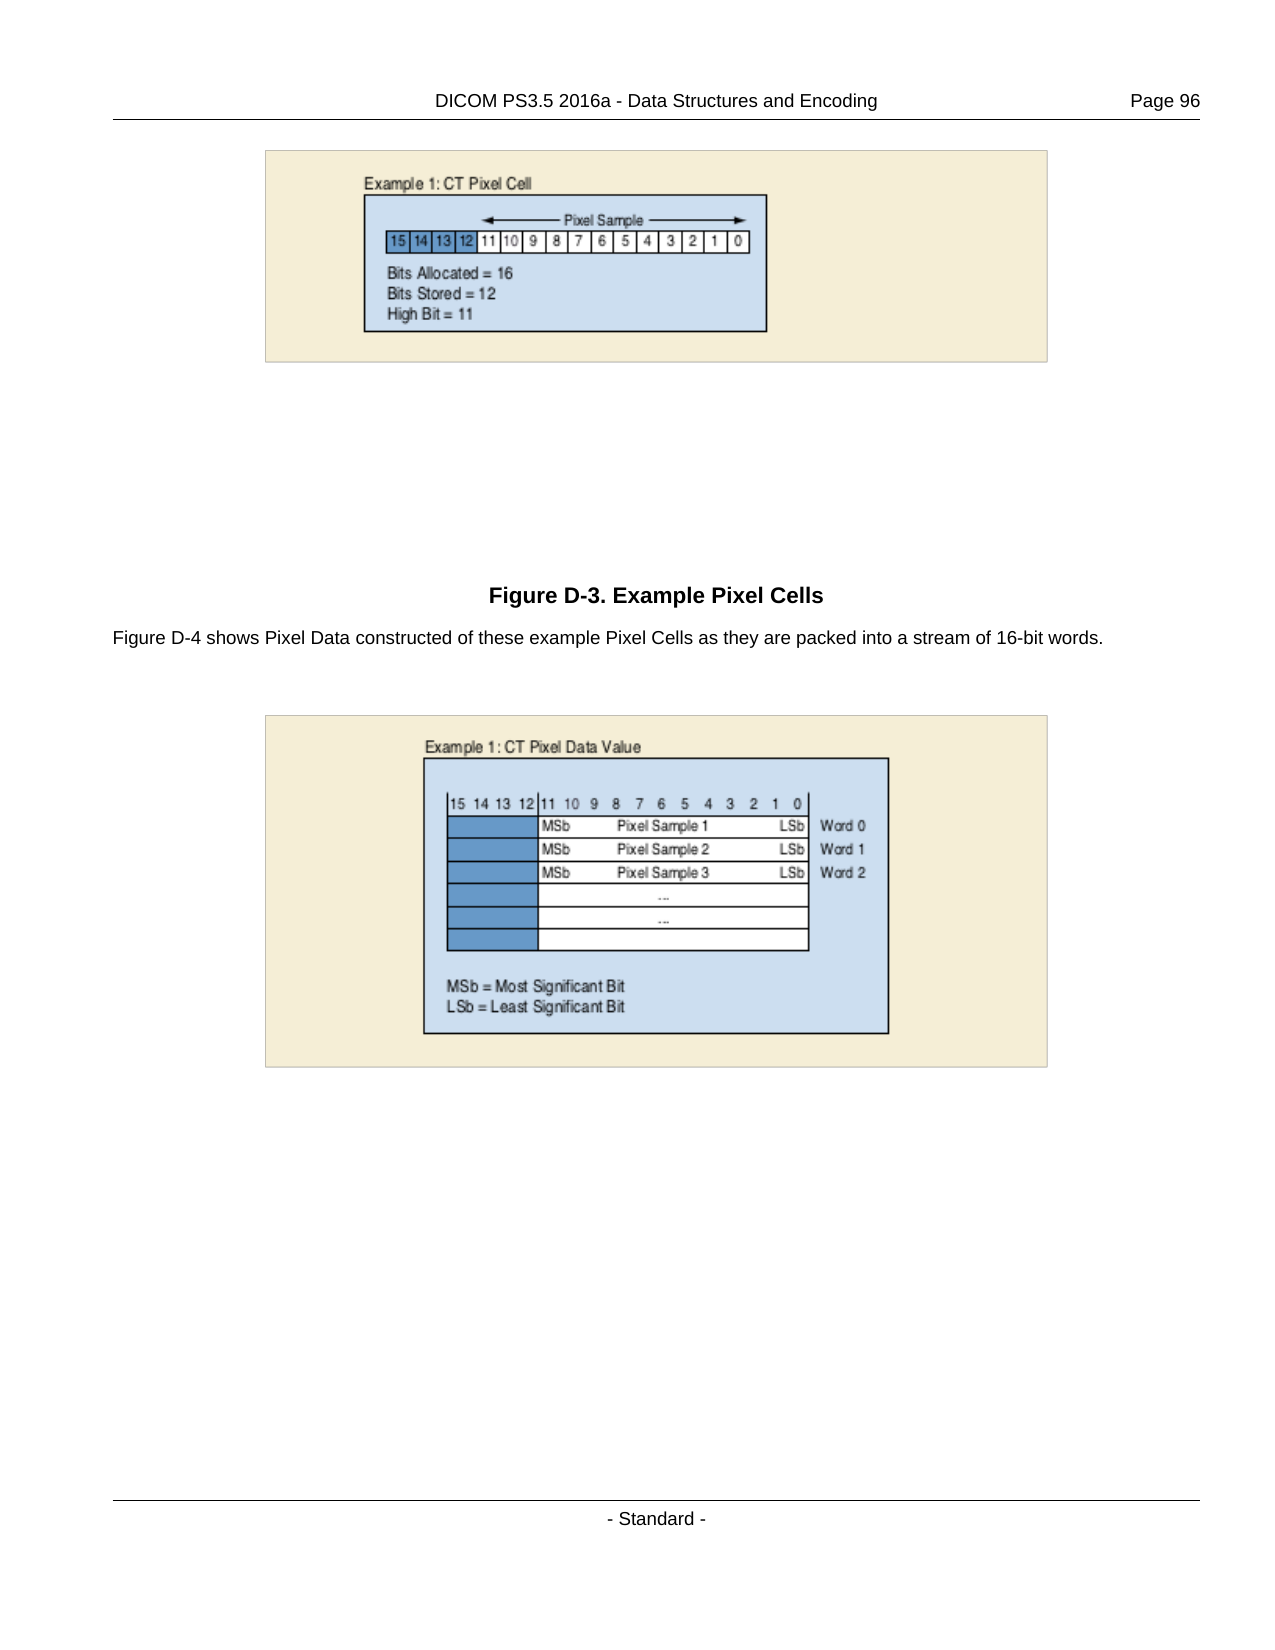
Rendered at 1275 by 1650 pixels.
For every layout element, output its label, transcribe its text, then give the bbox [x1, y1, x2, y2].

text Figure D-4 shows Pixel Data constructed of these example Pixel Cells as they are packed into a stream of 16-bit words. [112, 626, 1200, 648]
picture [264, 150, 1049, 560]
picture [264, 714, 1049, 1452]
text Figure D-3. Example Pixel Cells [112, 582, 1200, 608]
